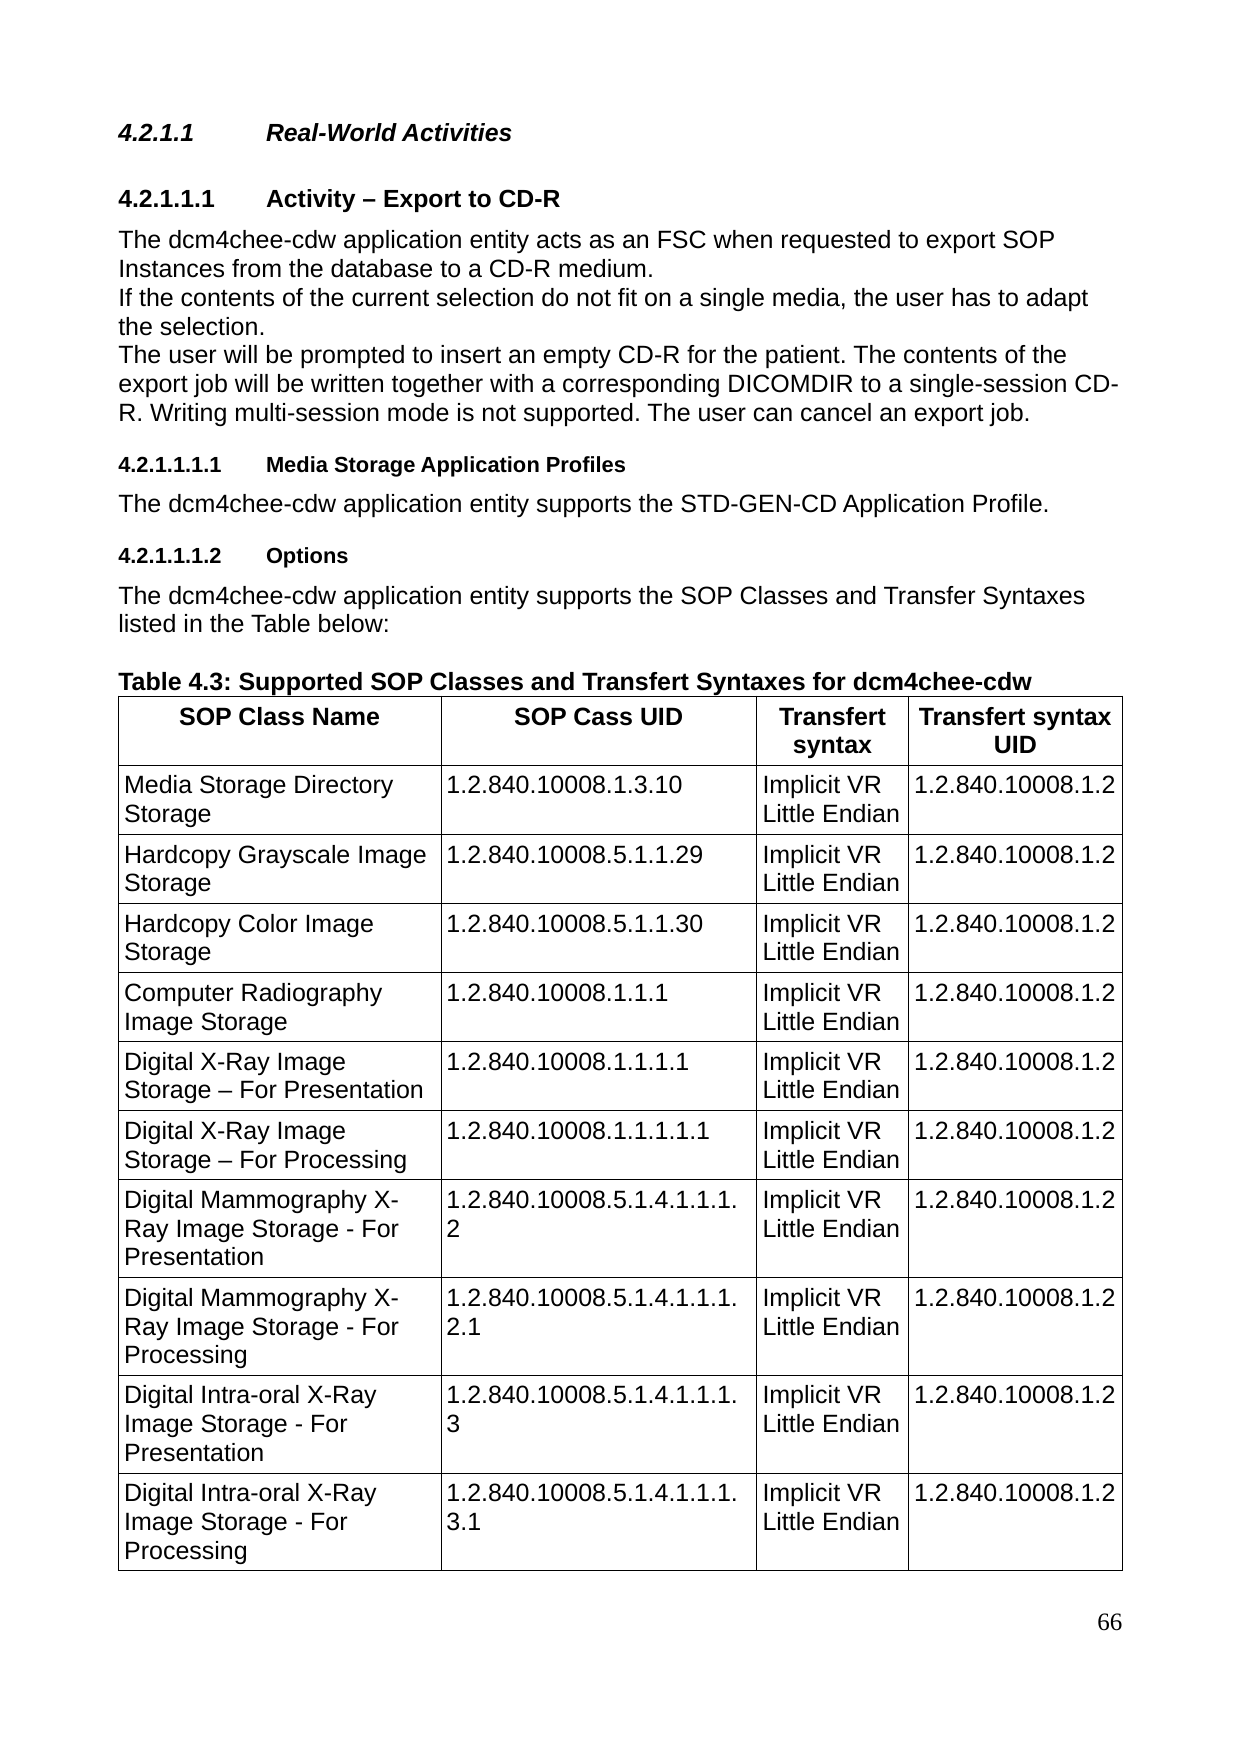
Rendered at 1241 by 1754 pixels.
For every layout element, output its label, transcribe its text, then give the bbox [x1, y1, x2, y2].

text If the contents of the current selection do not fit on a single media, the user has to adapt the selection. [118, 283, 1122, 340]
table_header SOP Class Name [119, 697, 441, 765]
table_cell 1.2.840.10008.1.2 [909, 1111, 1122, 1179]
table_cell 1.2.840.10008.5.1.4.1.1.1.2.1 [442, 1278, 756, 1375]
table_cell Digital Mammography X-Ray Image Storage - For Processing [119, 1278, 441, 1375]
table_cell 1.2.840.10008.5.1.4.1.1.1.3.1 [442, 1474, 756, 1570]
text The user will be prompted to insert an empty CD-R for the patient. The contents of the export job will be written together with a corresponding DICOMDIR to a single-session CD-R. Writing multi-session mode is not supported. The user can cancel an export job. [118, 340, 1122, 426]
table_cell 1.2.840.10008.1.1.1.1.1 [442, 1111, 756, 1179]
text Table 4.3: Supported SOP Classes and Transfert Syntaxes for dcm4chee-cdw [118, 667, 1122, 696]
subtitle Activity – Export to CD-R [118, 184, 1122, 213]
subtitle Real-World Activities [118, 118, 1122, 147]
table_cell 1.2.840.10008.1.2 [909, 1278, 1122, 1375]
table_cell 1.2.840.10008.1.2 [909, 1042, 1122, 1110]
text The dcm4chee-cdw application entity supports the SOP Classes and Transfer Syntaxes listed in the Table below: [118, 581, 1122, 638]
table_cell Implicit VR Little Endian [757, 1180, 908, 1277]
table_cell Computer Radiography Image Storage [119, 973, 441, 1041]
table_cell Implicit VR Little Endian [757, 904, 908, 972]
table_header Transfert syntax [757, 697, 908, 765]
table_cell 1.2.840.10008.1.1.1.1 [442, 1042, 756, 1110]
table_header SOP Cass UID [442, 697, 756, 765]
table_cell 1.2.840.10008.5.1.1.30 [442, 904, 756, 972]
table_cell Implicit VR Little Endian [757, 973, 908, 1041]
table_cell Implicit VR Little Endian [757, 1111, 908, 1179]
table_cell 1.2.840.10008.1.3.10 [442, 766, 756, 834]
table_cell Implicit VR Little Endian [757, 835, 908, 903]
subtitle Media Storage Application Profiles [118, 451, 1122, 477]
table_cell Digital X-Ray Image Storage – For Presentation [119, 1042, 441, 1110]
table_cell Hardcopy Color Image Storage [119, 904, 441, 972]
table_cell Digital X-Ray Image Storage – For Processing [119, 1111, 441, 1179]
table_cell 1.2.840.10008.1.2 [909, 1180, 1122, 1277]
table_cell Digital Mammography X-Ray Image Storage - For Presentation [119, 1180, 441, 1277]
table_cell 1.2.840.10008.5.1.4.1.1.1.2 [442, 1180, 756, 1277]
table_cell Implicit VR Little Endian [757, 766, 908, 834]
table_cell Digital Intra-oral X-Ray Image Storage - For Processing [119, 1474, 441, 1570]
text The dcm4chee-cdw application entity supports the STD-GEN-CD Application Profile. [118, 489, 1122, 518]
table_cell 1.2.840.10008.5.1.1.29 [442, 835, 756, 903]
subtitle Options [118, 543, 1122, 568]
table_cell Digital Intra-oral X-Ray Image Storage - For Presentation [119, 1376, 441, 1472]
table_cell 1.2.840.10008.1.2 [909, 835, 1122, 903]
table_cell 1.2.840.10008.5.1.4.1.1.1.3 [442, 1376, 756, 1472]
table_header Transfert syntax UID [909, 697, 1122, 765]
table_cell 1.2.840.10008.1.2 [909, 766, 1122, 834]
table_cell Implicit VR Little Endian [757, 1474, 908, 1570]
table_cell Implicit VR Little Endian [757, 1042, 908, 1110]
table_cell 1.2.840.10008.1.2 [909, 904, 1122, 972]
table_cell Media Storage Directory Storage [119, 766, 441, 834]
table_cell 1.2.840.10008.1.2 [909, 1474, 1122, 1570]
table_cell Implicit VR Little Endian [757, 1376, 908, 1472]
table_cell 1.2.840.10008.1.1.1 [442, 973, 756, 1041]
table_cell 1.2.840.10008.1.2 [909, 1376, 1122, 1472]
table_cell 1.2.840.10008.1.2 [909, 973, 1122, 1041]
table_cell Implicit VR Little Endian [757, 1278, 908, 1375]
table_cell Hardcopy Grayscale Image Storage [119, 835, 441, 903]
text The dcm4chee-cdw application entity acts as an FSC when requested to export SOP Instances from the database to a CD-R medium. [118, 225, 1122, 283]
